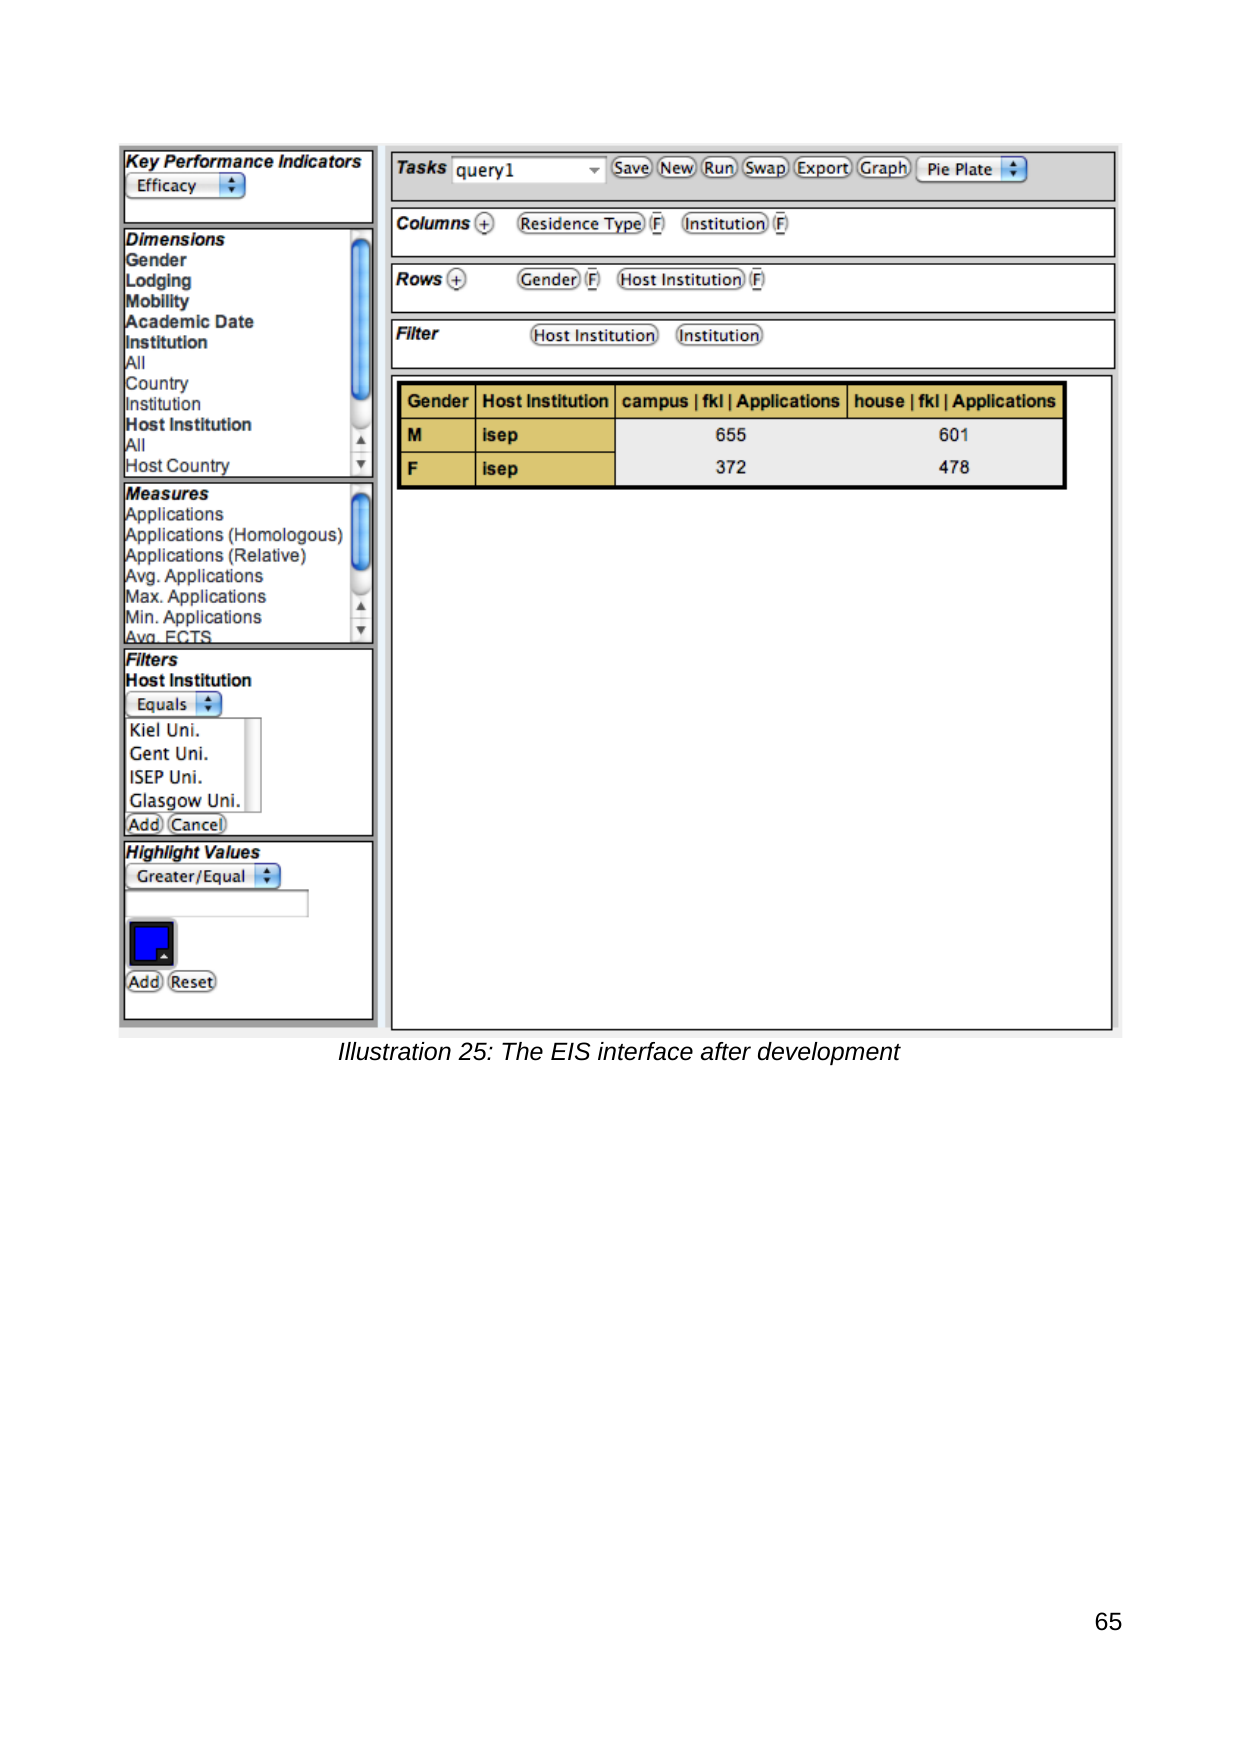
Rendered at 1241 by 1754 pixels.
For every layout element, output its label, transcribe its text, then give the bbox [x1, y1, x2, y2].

text Illustration 25: The EIS interface after development [118, 1038, 1122, 1066]
picture [118, 143, 1123, 1038]
